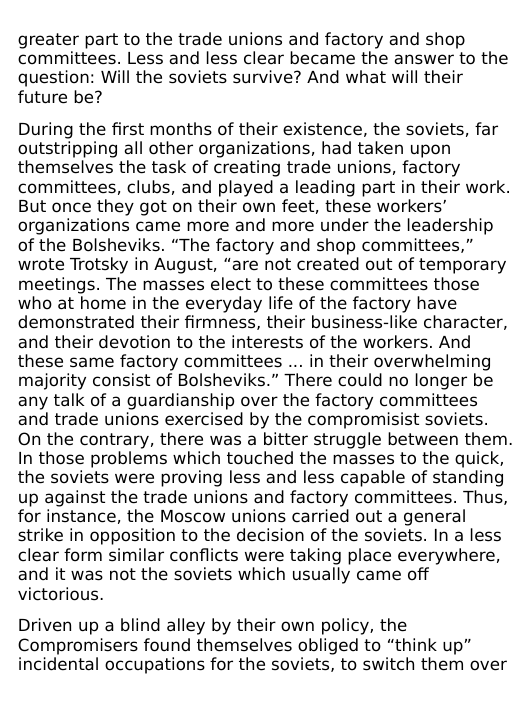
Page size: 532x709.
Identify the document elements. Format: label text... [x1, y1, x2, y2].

text greater part to the trade unions and factory and shop committees. Less and less clear became the answer to the question: Will the soviets survive? And what will their future be? [18, 29, 514, 107]
text Driven up a blind alley by their own policy, the Compromisers found themselves obliged to “think up” incidental occupations for the soviets, to switch them over [18, 616, 514, 674]
text During the first months of their existence, the soviets, far outstripping all other organizations, had taken upon themselves the task of creating trade unions, factory committees, clubs, and played a leading part in their work. But once they got on their own feet, these workers’ organizations came more and more under the leadership of the Bolsheviks. “The factory and shop committees,” wrote Trotsky in August, “are not created out of temporary meetings. The masses elect to these committees those who at home in the everyday life of the factory have demonstrated their firmness, their business-like character, and their devotion to the interests of the workers. And these same factory committees ... in their overwhelming majority consist of Bolsheviks.” There could no longer be any talk of a guardianship over the factory committees and trade unions exercised by the compromisist soviets. On the contrary, there was a bitter struggle between them. In those problems which touched the masses to the quick, the soviets were proving less and less capable of standing up against the trade unions and factory committees. Thus, for instance, the Moscow unions carried out a general strike in opposition to the decision of the soviets. In a less clear form similar conflicts were taking place everywhere, and it was not the soviets which usually came off victorious. [18, 119, 514, 604]
